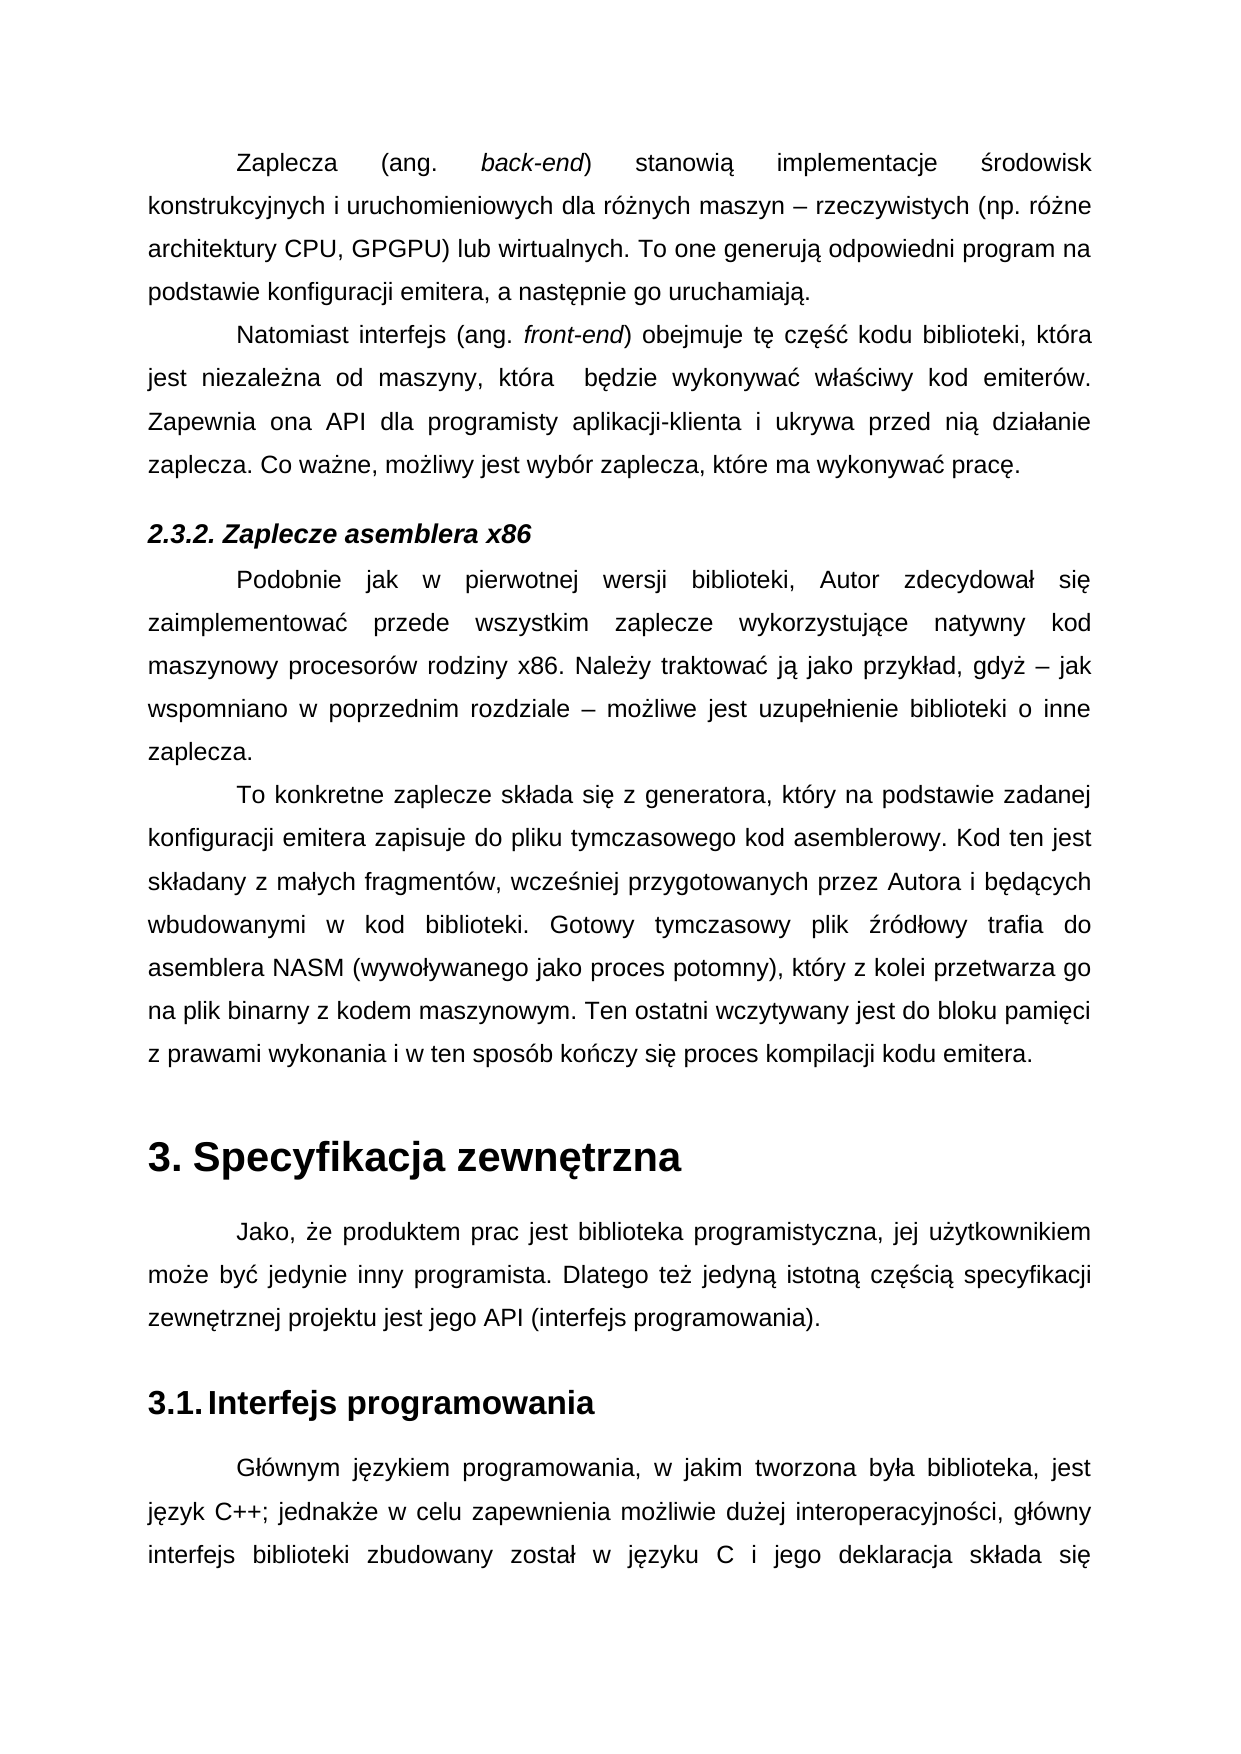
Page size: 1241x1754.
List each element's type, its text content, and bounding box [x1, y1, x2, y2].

text Natomiast interfejs (ang. front-end) obejmuje tę część kodu biblioteki, która jest niezależna od maszyny, która będzie wykonywać właściwy kod emiterów. Zapewnia ona API dla programisty aplikacji-klienta i ukrywa przed nią działanie zaplecza. Co ważne, możliwy jest wybór zaplecza, które ma wykonywać pracę. [148, 320, 1092, 478]
text Głównym językiem programowania, w jakim tworzona była biblioteka, jest język C++; jednakże w celu zapewnienia możliwie dużej interoperacyjności, główny interfejs biblioteki zbudowany został w języku C i jego deklaracja składa się [148, 1453, 1092, 1568]
text Zaplecza (ang. back-end) stanowią implementacje środowisk konstrukcyjnych i uruchomieniowych dla różnych maszyn – rzeczywistych (np. różne architektury CPU, GPGPU) lub wirtualnych. To one generują odpowiedni program na podstawie konfiguracji emitera, a następnie go uruchamiają. [148, 148, 1092, 306]
subtitle Specyfikacja zewnętrzna [148, 1132, 1092, 1180]
text Jako, że produktem prac jest biblioteka programistyczna, jej użytkownikiem może być jedynie inny programista. Dlatego też jedyną istotną częścią specyfikacji zewnętrznej projektu jest jego API (interfejs programowania). [148, 1216, 1092, 1331]
text To konkretne zaplecze składa się z generatora, który na podstawie zadanej konfiguracji emitera zapisuje do pliku tymczasowego kod asemblerowy. Kod ten jest składany z małych fragmentów, wcześniej przygotowanych przez Autora i będących wbudowanymi w kod biblioteki. Gotowy tymczasowy plik źródłowy trafia do asemblera NASM (wywoływanego jako proces potomny), który z kolei przetwarza go na plik binarny z kodem maszynowym. Ten ostatni wczytywany jest do bloku pamięci z prawami wykonania i w ten sposób kończy się proces kompilacji kodu emitera. [148, 780, 1092, 1068]
text Podobnie jak w pierwotnej wersji biblioteki, Autor zdecydował się zaimplementować przede wszystkim zaplecze wykorzystujące natywny kod maszynowy procesorów rodziny x86. Należy traktować ją jako przykład, gdyż – jak wspomniano w poprzednim rozdziale – możliwe jest uzupełnienie biblioteki o inne zaplecza. [148, 564, 1092, 766]
subtitle Zaplecze asemblera x86 [148, 518, 1092, 549]
subtitle Interfejs programowania [148, 1383, 1092, 1422]
